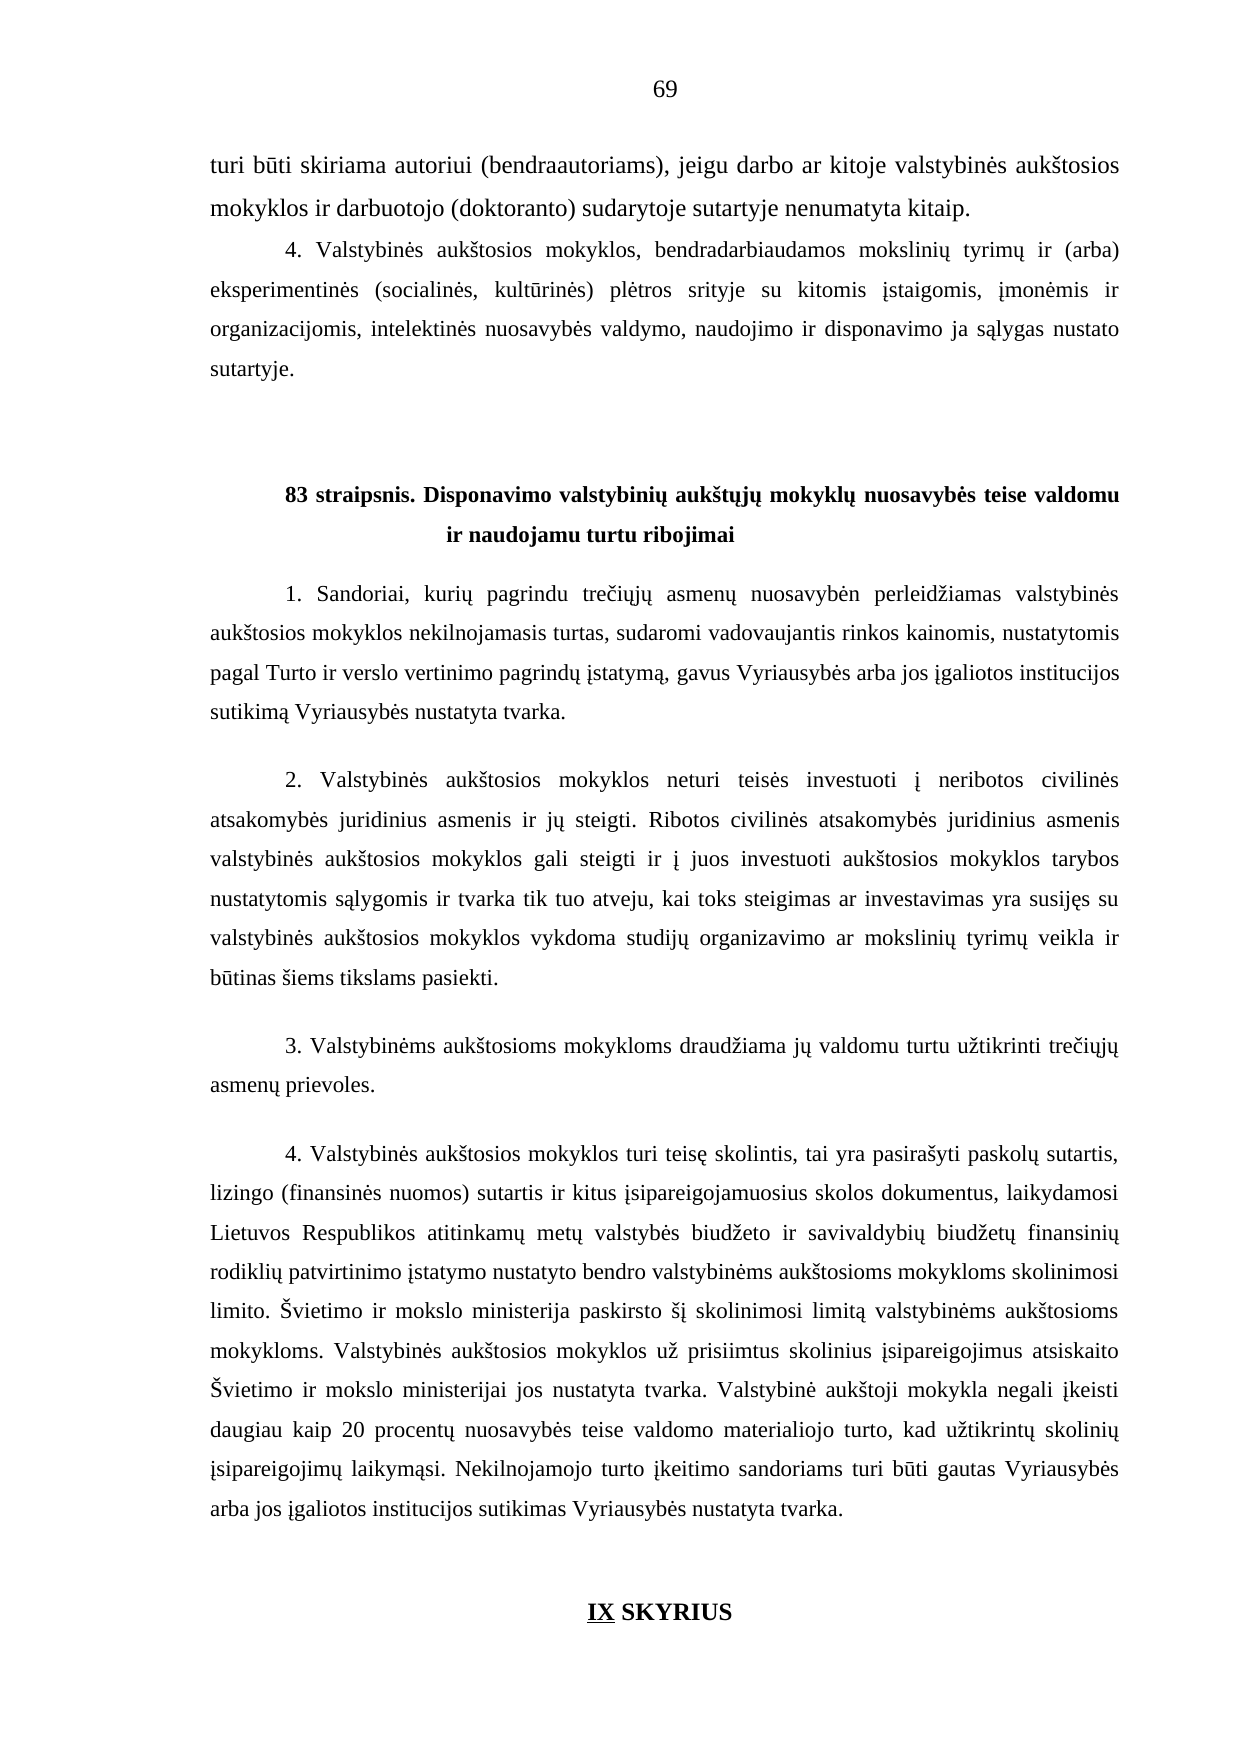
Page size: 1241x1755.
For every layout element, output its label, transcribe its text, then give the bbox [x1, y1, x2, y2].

text 3. Valstybinėms aukštosioms mokykloms draudžiama jų valdomu turtu užtikrinti trečiųjų asmenų prievoles. [210, 1032, 1120, 1098]
text turi būti skiriama autoriui (bendraautoriams), jeigu darbo ar kitoje valstybinės aukštosios mokyklos ir darbuotojo (doktoranto) sudarytoje sutartyje nenumatyta kitaip. [210, 150, 1120, 222]
text 1. Sandoriai, kurių pagrindu trečiųjų asmenų nuosavybėn perleidžiamas valstybinės aukštosios mokyklos nekilnojamasis turtas, sudaromi vadovaujantis rinkos kainomis, nustatytomis pagal Turto ir verslo vertinimo pagrindų įstatymą, gavus Vyriausybės arba jos įgaliotos institucijos sutikimą Vyriausybės nustatyta tvarka. [210, 580, 1120, 724]
text 4. Valstybinės aukštosios mokyklos, bendradarbiaudamos mokslinių tyrimų ir (arba) eksperimentinės (socialinės, kultūrinės) plėtros srityje su kitomis įstaigomis, įmonėmis ir organizacijomis, intelektinės nuosavybės valdymo, naudojimo ir disponavimo ja sąlygas nustato sutartyje. [210, 236, 1120, 381]
text IX SKYRIUS [210, 1597, 1116, 1626]
text 83 straipsnis. Disponavimo valstybinių aukštųjų mokyklų nuosavybės teise valdomu ir naudojamu turtu ribojimai [285, 482, 1120, 547]
text 4. Valstybinės aukštosios mokyklos turi teisę skolintis, tai yra pasirašyti paskolų sutartis, lizingo (finansinės nuomos) sutartis ir kitus įsipareigojamuosius skolos dokumentus, laikydamosi Lietuvos Respublikos atitinkamų metų valstybės biudžeto ir savivaldybių biudžetų finansinių rodiklių patvirtinimo įstatymo nustatyto bendro valstybinėms aukštosioms mokykloms skolinimosi limito. Švietimo ir mokslo ministerija paskirsto šį skolinimosi limitą valstybinėms aukštosioms mokykloms. Valstybinės aukštosios mokyklos už prisiimtus skolinius įsipareigojimus atsiskaito Švietimo ir mokslo ministerijai jos nustatyta tvarka. Valstybinė aukštoji mokykla negali įkeisti daugiau kaip 20 procentų nuosavybės teise valdomo materialiojo turto, kad užtikrintų skolinių įsipareigojimų laikymąsi. Nekilnojamojo turto įkeitimo sandoriams turi būti gautas Vyriausybės arba jos įgaliotos institucijos sutikimas Vyriausybės nustatyta tvarka. [210, 1140, 1120, 1521]
text 2. Valstybinės aukštosios mokyklos neturi teisės investuoti į neribotos civilinės atsakomybės juridinius asmenis ir jų steigti. Ribotos civilinės atsakomybės juridinius asmenis valstybinės aukštosios mokyklos gali steigti ir į juos investuoti aukštosios mokyklos tarybos nustatytomis sąlygomis ir tvarka tik tuo atveju, kai toks steigimas ar investavimas yra susijęs su valstybinės aukštosios mokyklos vykdoma studijų organizavimo ar mokslinių tyrimų veikla ir būtinas šiems tikslams pasiekti. [210, 766, 1120, 990]
